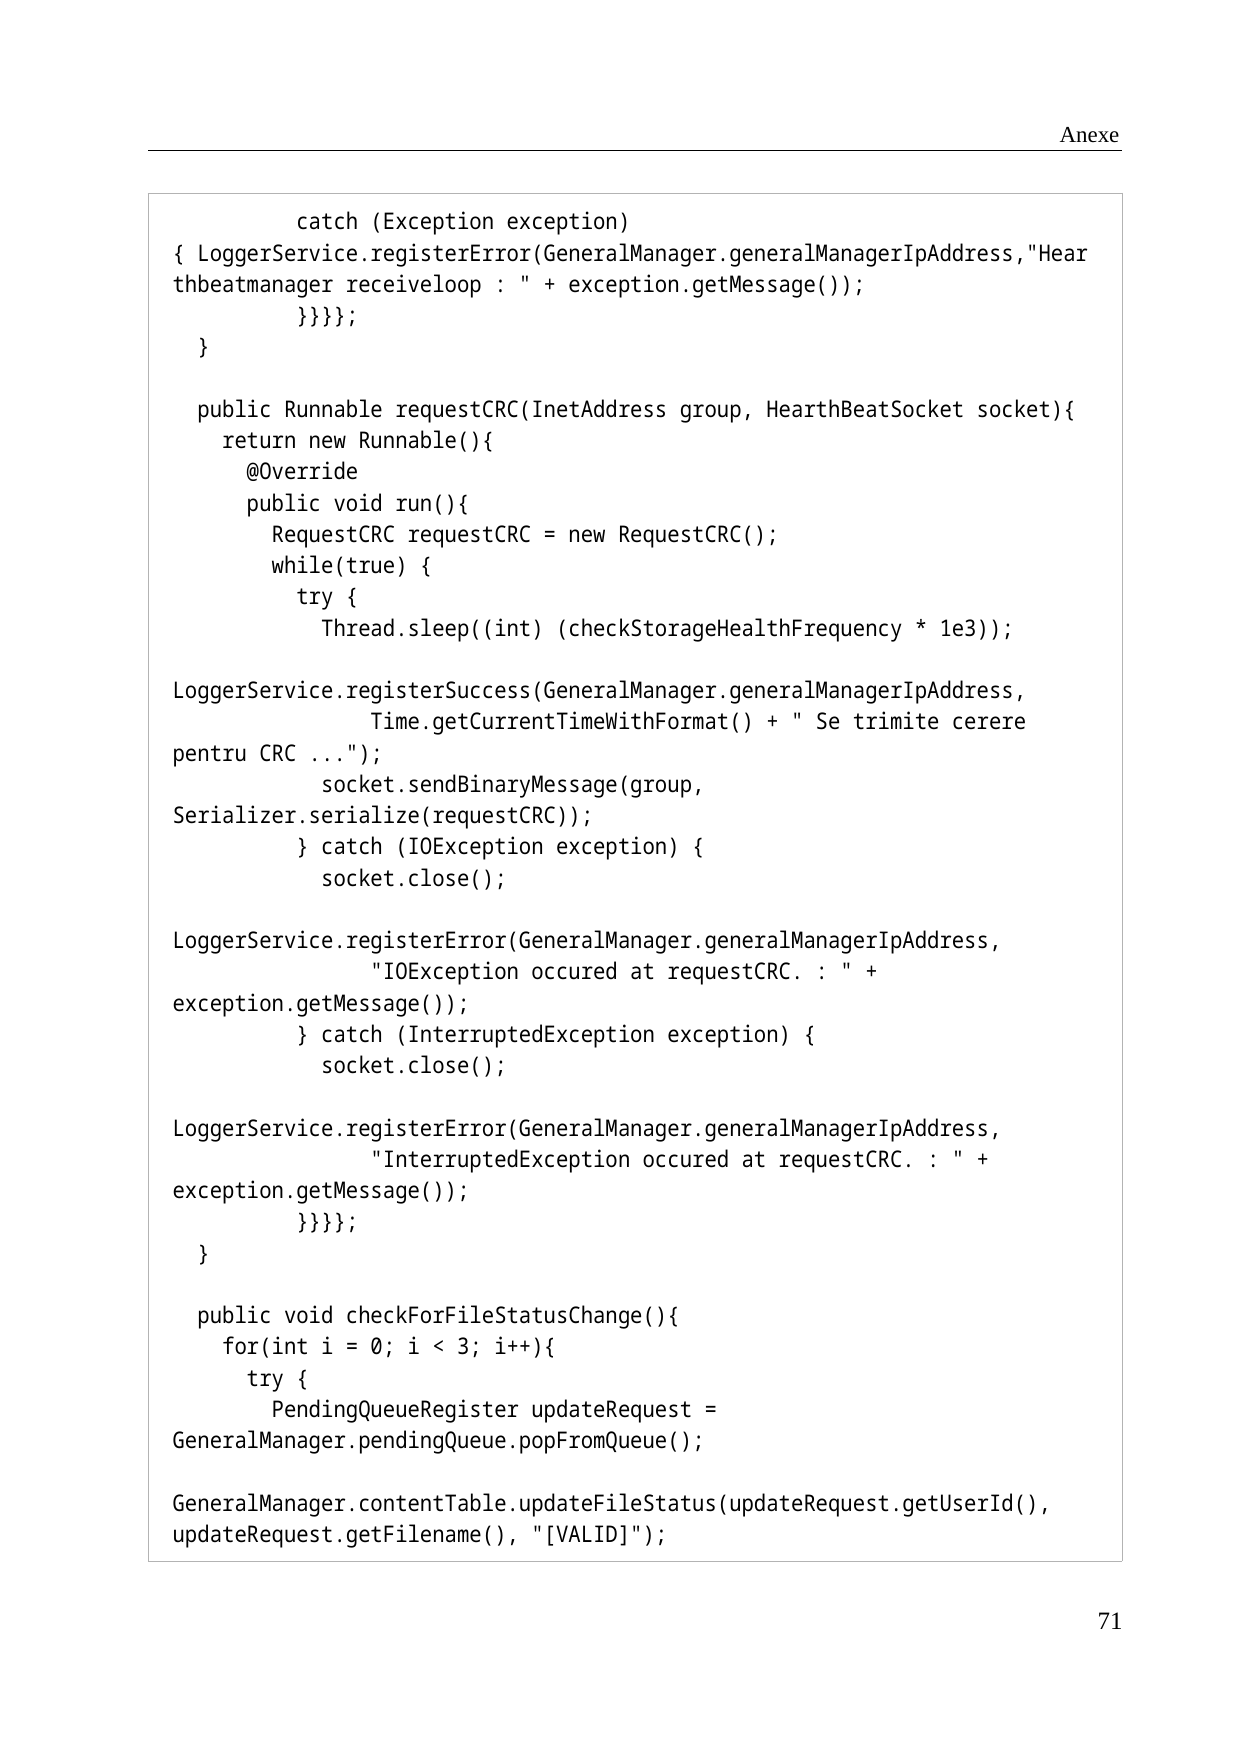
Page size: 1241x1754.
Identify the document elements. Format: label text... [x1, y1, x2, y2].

text } catch (IOException exception) { [149, 818, 1122, 849]
text socket.sendBinaryMessage(group, Serializer.serialize(requestCRC)); [149, 755, 1122, 818]
text } [149, 318, 1122, 361]
text public void run(){ [149, 474, 1122, 505]
text }}}}; [149, 286, 1122, 318]
text LoggerService.registerError(GeneralManager.generalManagerIpAddress, [149, 1068, 1122, 1130]
text socket.close(); [149, 849, 1122, 880]
text while(true) { [149, 536, 1122, 568]
text LoggerService.registerSuccess(GeneralManager.generalManagerIpAddress, [149, 630, 1122, 693]
text try { [149, 1349, 1122, 1380]
text for(int i = 0; i < 3; i++){ [149, 1318, 1122, 1349]
text GeneralManager.contentTable.updateFileStatus(updateRequest.getUserId(), updateRequest.getFilename(), "[VALID]"); [149, 1443, 1122, 1561]
text socket.close(); [149, 1036, 1122, 1068]
text PendingQueueRegister updateRequest = GeneralManager.pendingQueue.popFromQueue(); [149, 1380, 1122, 1443]
text Time.getCurrentTimeWithFormat() + " Se trimite cerere pentru CRC ..."); [149, 693, 1122, 755]
text catch (Exception exception){ LoggerService.registerError(GeneralManager.generalManagerIpAddress,"Hearthbeatmanager receiveloop : " + exception.getMessage()); [149, 194, 1122, 286]
text public Runnable requestCRC(InetAddress group, HearthBeatSocket socket){ [149, 380, 1122, 411]
text LoggerService.registerError(GeneralManager.generalManagerIpAddress, [149, 880, 1122, 943]
text RequestCRC requestCRC = new RequestCRC(); [149, 505, 1122, 536]
text @Override [149, 443, 1122, 474]
text } catch (InterruptedException exception) { [149, 1005, 1122, 1036]
text "InterruptedException occured at requestCRC. : " + exception.getMessage()); [149, 1130, 1122, 1193]
text }}}}; [149, 1193, 1122, 1224]
text Thread.sleep((int) (checkStorageHealthFrequency * 1e3)); [149, 599, 1122, 630]
text "IOException occured at requestCRC. : " + exception.getMessage()); [149, 943, 1122, 1005]
text public void checkForFileStatusChange(){ [149, 1286, 1122, 1318]
text } [149, 1224, 1122, 1268]
text return new Runnable(){ [149, 411, 1122, 443]
text try { [149, 568, 1122, 599]
